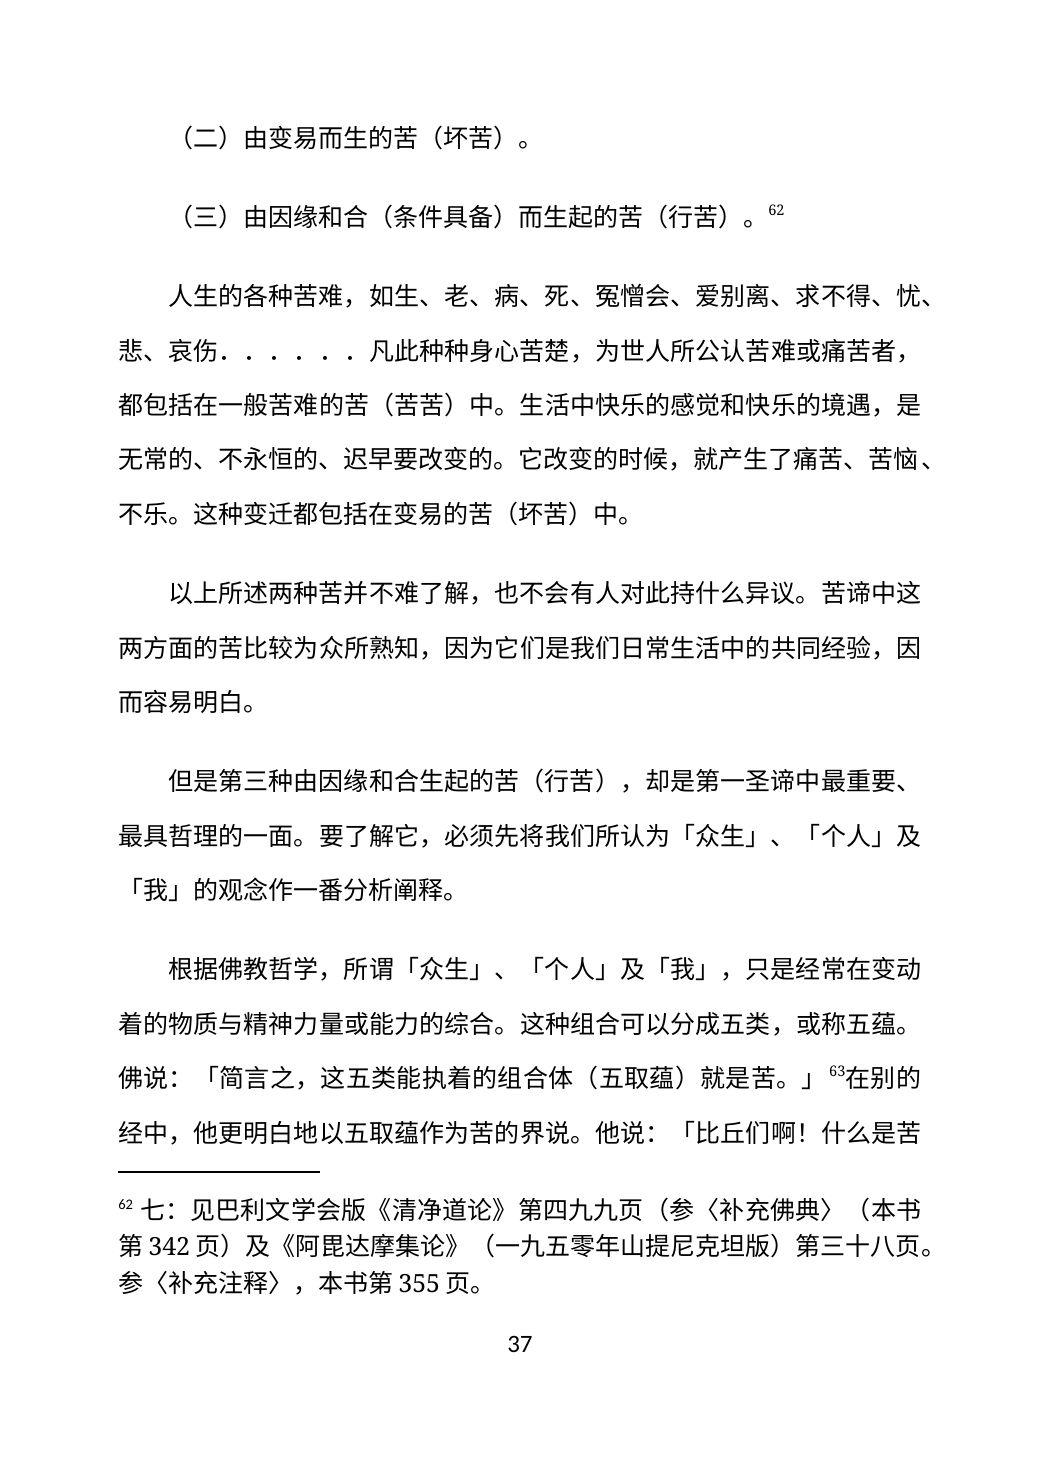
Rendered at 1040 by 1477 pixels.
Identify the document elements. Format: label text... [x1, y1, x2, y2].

text （二）由变易而生的苦（坏苦）。 [118, 118, 921, 154]
text 以上所述两种苦并不难了解，也不会有人对此持什么异议。苦谛中这两方面的苦比较为众所熟知，因为它们是我们日常生活中的共同经验，因而容易明白。 [118, 574, 921, 719]
text （三）由因缘和合（条件具备）而生起的苦（行苦）。 [118, 197, 921, 234]
text 但是第三种由因缘和合生起的苦（行苦），却是第一圣谛中最重要、最具哲理的一面。要了解它，必须先将我们所认为「众生」、「个人」及「我」的观念作一番分析阐释。 [118, 762, 921, 907]
text 人生的各种苦难，如生、老、病、死、冤憎会、爱别离、求不得、忧、悲、哀伤．．．．．．凡此种种身心苦楚，为世人所公认苦难或痛苦者，都包括在一般苦难的苦（苦苦）中。生活中快乐的感觉和快乐的境遇，是无常的、不永恒的、迟早要改变的。它改变的时候，就产生了痛苦、苦恼、不乐。这种变迁都包括在变易的苦（坏苦）中。 [118, 277, 921, 531]
text 七：见巴利文学会版《清净道论》第四九九页（参〈补充佛典〉（本书第342页）及《阿毘达摩集论》（一九五零年山提尼克坦版）第三十八页。参〈补充注释〉，本书第355页。 [118, 1191, 921, 1299]
text 根据佛教哲学，所谓「众生」、「个人」及「我」，只是经常在变动着的物质与精神力量或能力的综合。这种组合可以分成五类，或称五蕴。佛说：「简言之，这五类能执着的组合体（五取蕴）就是苦。」在别的经中，他更明白地以五取蕴作为苦的界说。他说：「比丘们啊！什么是苦 [118, 950, 921, 1149]
